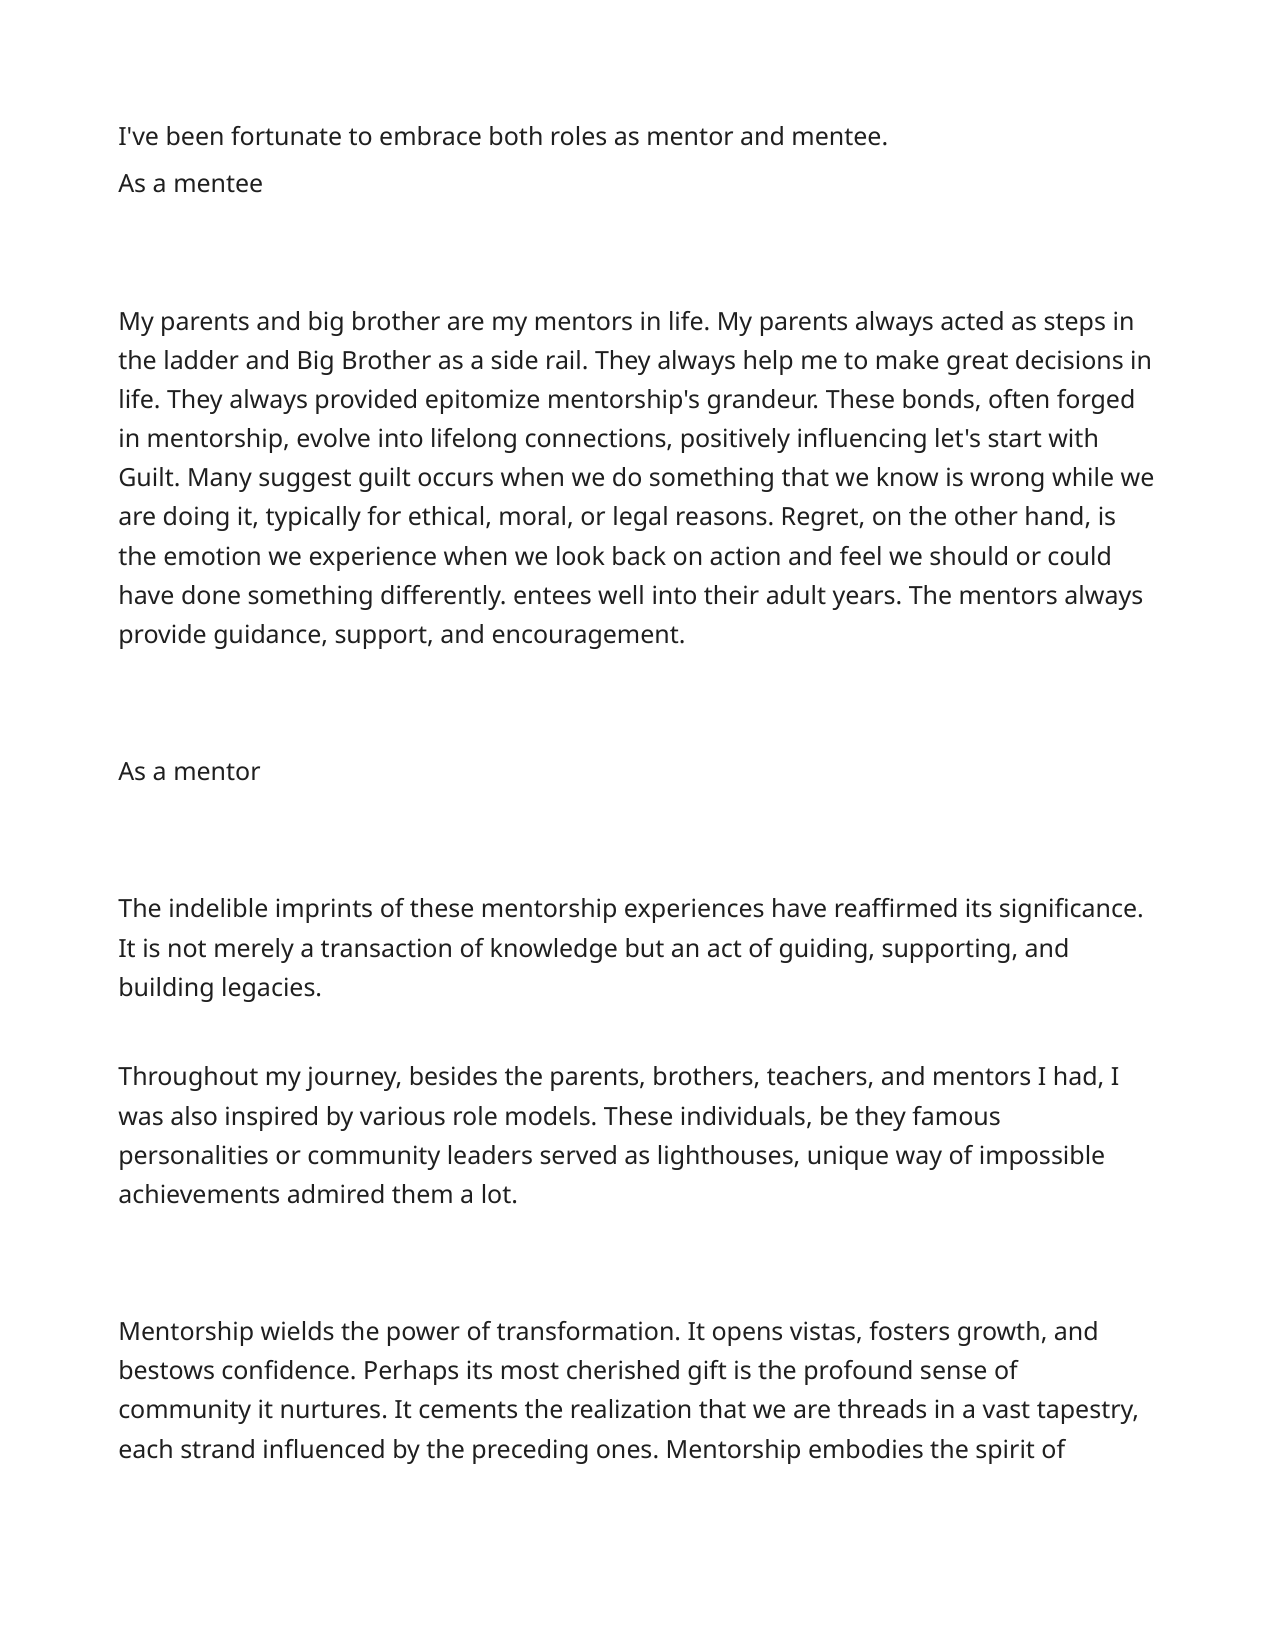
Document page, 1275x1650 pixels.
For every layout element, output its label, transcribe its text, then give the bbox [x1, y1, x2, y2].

text Mentorship wields the power of transformation. It opens vistas, fosters growth, and bestows confidence. Perhaps its most cherished gift is the profound sense of community it nurtures. It cements the realization that we are threads in a vast tapestry, each strand influenced by the preceding ones. Mentorship embodies the spirit of [118, 1314, 1157, 1465]
text As a mentee [118, 166, 1157, 200]
text I've been fortunate to embrace both roles as mentor and mentee. [118, 118, 1157, 152]
text As a mentor [118, 754, 1157, 788]
text My parents and big brother are my mentors in life. My parents always acted as steps in the ladder and Big Brother as a side rail. They always help me to make great decisions in life. They always provided epitomize mentorship's grandeur. These bonds, often forged in mentorship, evolve into lifelong connections, positively influencing let's start with Guilt. Many suggest guilt occurs when we do something that we know is wrong while we are doing it, typically for ethical, moral, or legal reasons. Regret, on the other hand, is the emotion we experience when we look back on action and feel we should or could have done something differently. entees well into their adult years. The mentors always provide guidance, support, and encouragement. [118, 303, 1157, 651]
text The indelible imprints of these mentorship experiences have reaffirmed its significance. It is not merely a transaction of knowledge but an act of guiding, supporting, and building legacies. [118, 891, 1157, 1003]
text Throughout my journey, besides the parents, brothers, teachers, and mentors I had, I was also inspired by various role models. These individuals, be they famous personalities or community leaders served as lighthouses, unique way of impossible achievements admired them a lot. [118, 1059, 1157, 1211]
